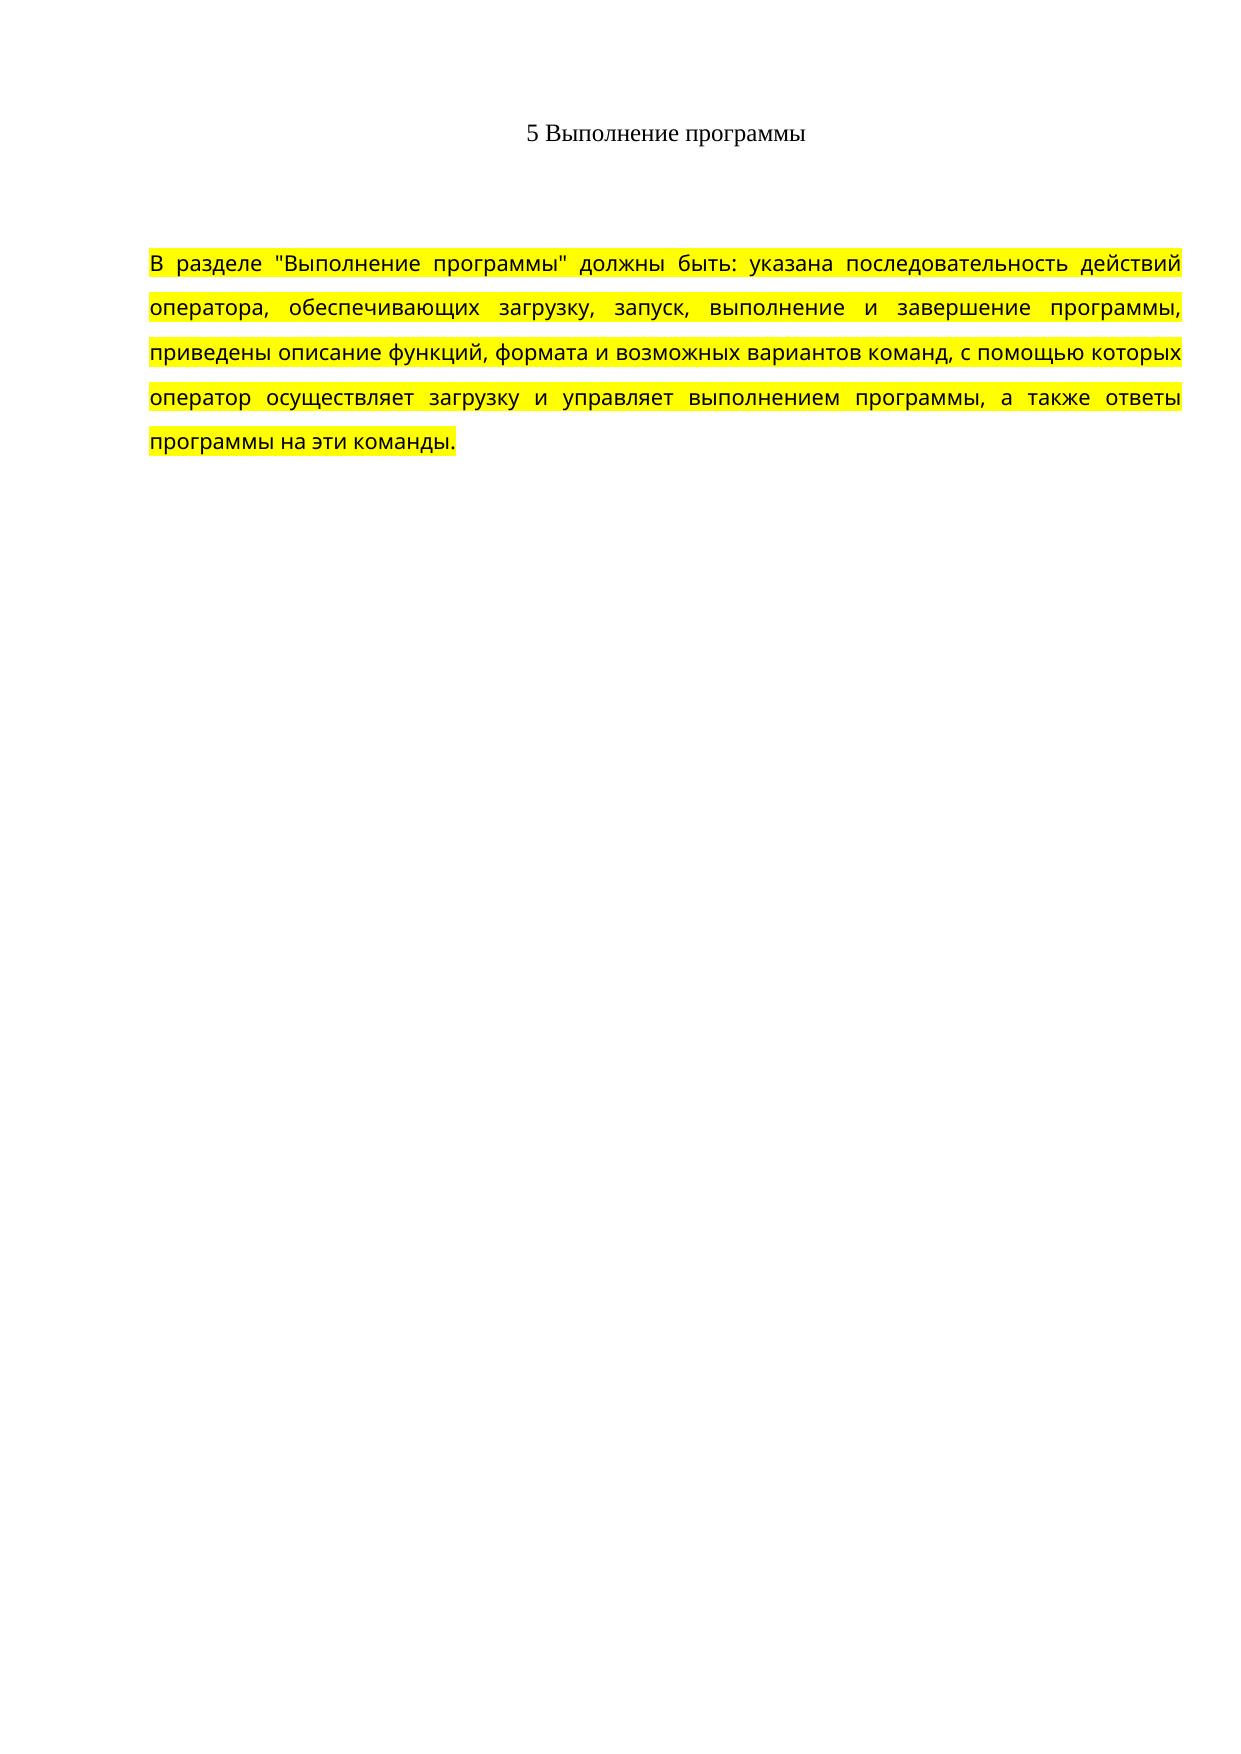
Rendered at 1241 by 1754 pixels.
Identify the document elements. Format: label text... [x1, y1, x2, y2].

text В разделе "Выполнение программы" должны быть: указана последовательность действий оператора, обеспечивающих загрузку, запуск, выполнение и завершение программы, приведены описание функций, формата и возможных вариантов команд, с помощью которых оператор осуществляет загрузку и управляет выполнением программы, а также ответы программы на эти команды. [149, 247, 1182, 456]
text 5 Выполнение программы [149, 118, 1182, 147]
